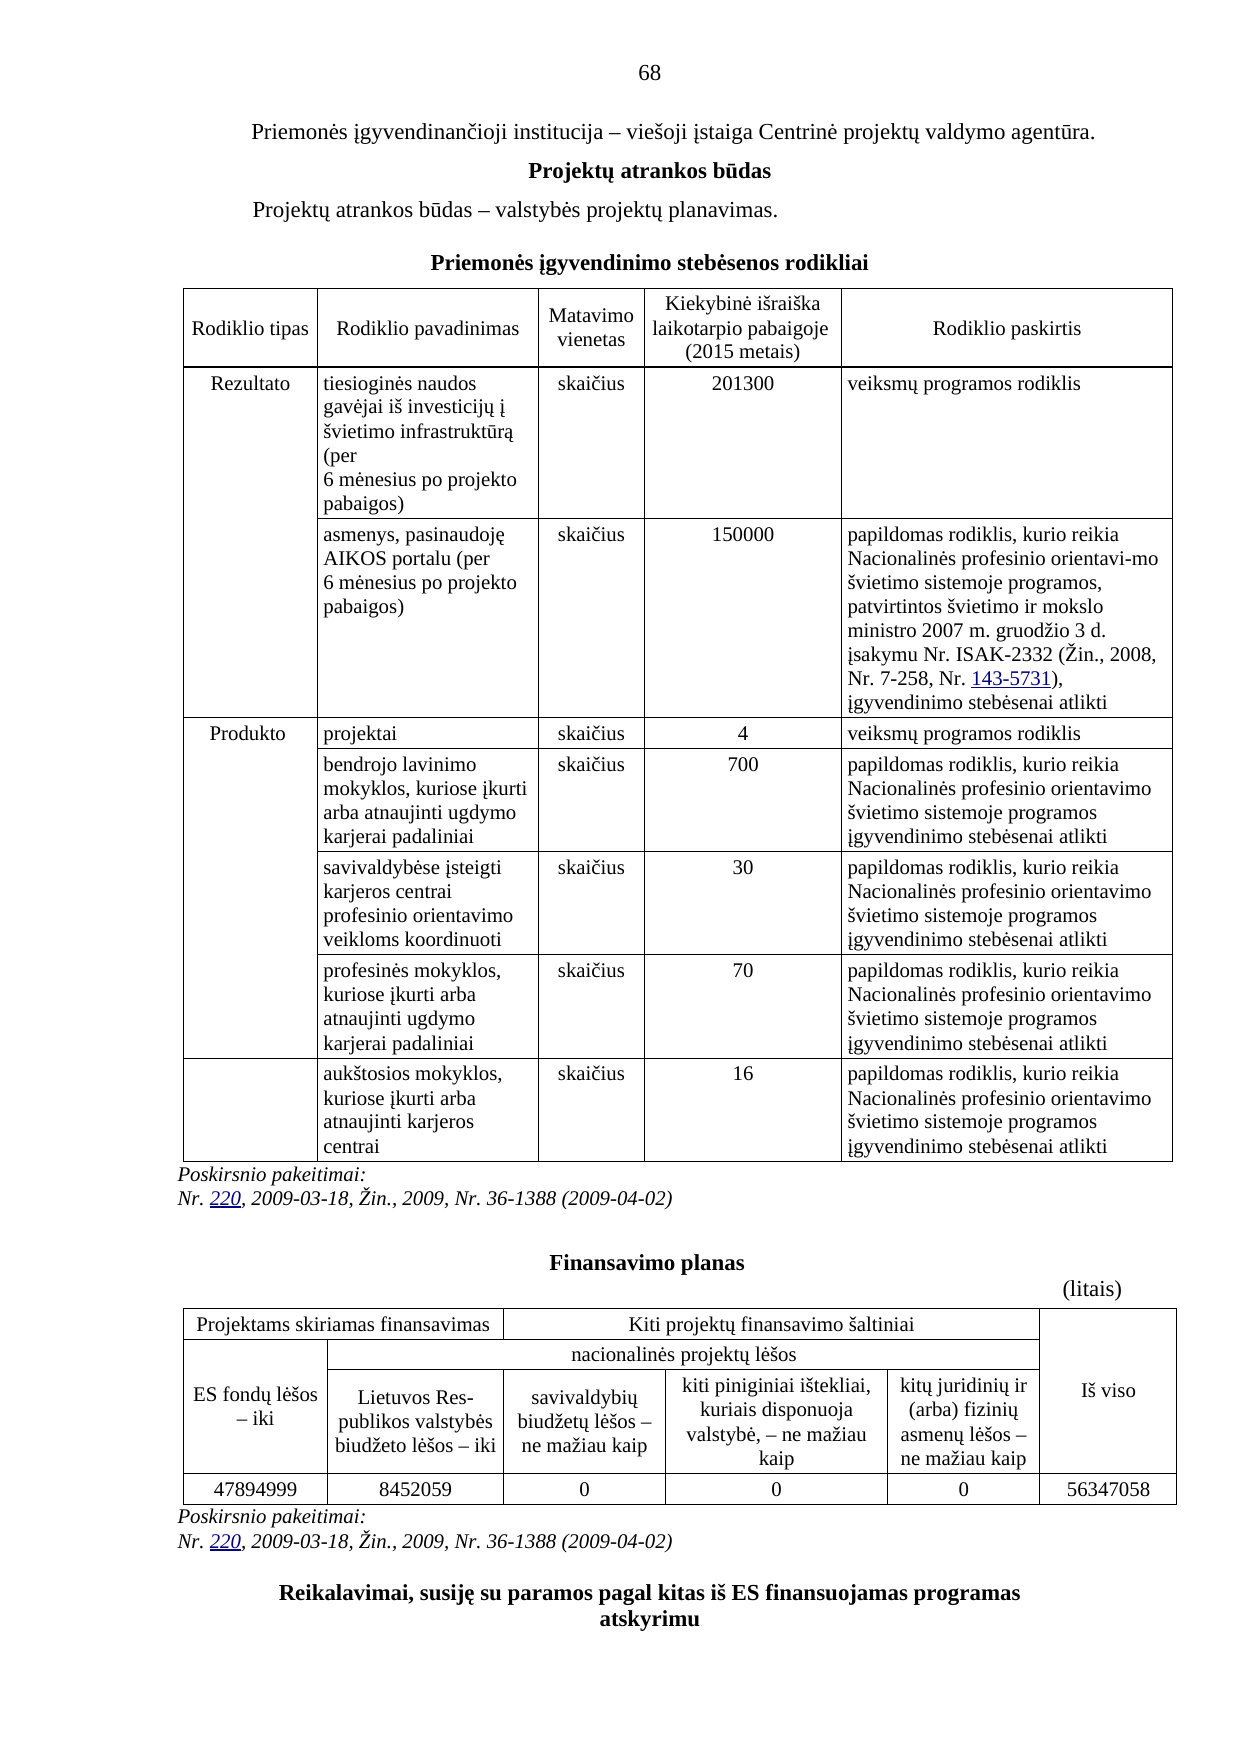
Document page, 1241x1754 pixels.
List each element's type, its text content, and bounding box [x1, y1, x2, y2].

table_cell veiksmų programos rodiklis [842, 368, 1172, 518]
table_cell papildomas rodiklis, kurio reikia Nacionalinės profesinio orientavimo švietimo sistemoje programos įgyvendinimo stebėsenai atlikti [842, 1059, 1172, 1161]
text Reikalavimai, susiję su paramos pagal kitas iš ES finansuojamas programas atskyrimu [177, 1579, 1122, 1632]
text Nr. 220, 2009-03-18, Žin., 2009, Nr. 36-1388 (2009-04-02) [177, 1528, 1122, 1553]
table_cell Produkto [184, 718, 317, 1057]
table_header Rodiklio paskirtis [842, 289, 1172, 366]
table_cell aukštosios mokyklos, kuriose įkurti arba atnaujinti karjeros centrai [318, 1059, 538, 1161]
table_cell kiti piniginiai ištekliai, kuriais disponuoja valstybė, – ne mažiau kaip [666, 1370, 887, 1472]
table_cell 8452059 [328, 1474, 503, 1503]
text Finansavimo planas [177, 1248, 1122, 1275]
table_cell 150000 [645, 519, 841, 717]
table_cell savivaldybių biudžetų lėšos – ne mažiau kaip [504, 1370, 665, 1472]
table_cell bendrojo lavinimo mokyklos, kuriose įkurti arba atnaujinti ugdymo karjerai padaliniai [318, 749, 538, 851]
table_cell 70 [645, 955, 841, 1057]
table_cell 0 [888, 1474, 1039, 1503]
table_header Kiti projektų finansavimo šaltiniai [504, 1309, 1039, 1338]
table_cell 4 [645, 718, 841, 748]
table_header Rodiklio tipas [184, 289, 317, 366]
table_cell asmenys, pasinaudoję AIKOS portalu (per 6 mėnesius po projekto pabaigos) [318, 519, 538, 717]
table_header Kiekybinė išraiška laikotarpio pabaigoje (2015 metais) [645, 289, 841, 366]
table_cell skaičius [539, 852, 644, 954]
table_cell papildomas rodiklis, kurio reikia Nacionalinės profesinio orientavimo švietimo sistemoje programos įgyvendinimo stebėsenai atlikti [842, 955, 1172, 1057]
text Projektų atrankos būdas – valstybės projektų planavimas. [215, 196, 1122, 222]
table_cell kitų juridinių ir (arba) fizinių asmenų lėšos – ne mažiau kaip [888, 1370, 1039, 1472]
table_cell 16 [645, 1059, 841, 1161]
text Projektų atrankos būdas [177, 157, 1122, 183]
text Priemonės įgyvendinimo stebėsenos rodikliai [177, 248, 1122, 275]
text Poskirsnio pakeitimai: [177, 1504, 1122, 1528]
table_cell 30 [645, 852, 841, 954]
table_cell profesinės mokyklos, kuriose įkurti arba atnaujinti ugdymo karjerai padaliniai [318, 955, 538, 1057]
table_cell papildomas rodiklis, kurio reikia Nacionalinės profesinio orientavimo švietimo sistemoje programos įgyvendinimo stebėsenai atlikti [842, 852, 1172, 954]
text Priemonės įgyvendinančioji institucija – viešoji įstaiga Centrinė projektų valdymo agentūra. [177, 118, 1122, 144]
table_cell skaičius [539, 1059, 644, 1161]
table_cell skaičius [539, 718, 644, 748]
table_cell nacionalinės projektų lėšos [328, 1340, 1039, 1369]
table_cell papildomas rodiklis, kurio reikia Nacionalinės profesinio orientavi-mo švietimo sistemoje programos, patvirtintos švietimo ir mokslo ministro 2007 m. gruodžio 3 d. įsakymu Nr. ISAK-2332 (Žin., 2008, Nr. 7-258, Nr. 143-5731), įgyvendinimo stebėsenai atlikti [842, 519, 1172, 717]
table_cell [184, 1059, 317, 1161]
table_cell skaičius [539, 519, 644, 717]
table_cell skaičius [539, 368, 644, 518]
table_cell Lietuvos Res­publikos valsty­bės biudžeto lėšos – iki [328, 1370, 503, 1472]
table_cell 0 [504, 1474, 665, 1503]
table_cell savivaldybėse įsteigti karjeros centrai profesinio orientavimo veikloms koordinuoti [318, 852, 538, 954]
table_cell 700 [645, 749, 841, 851]
table_cell skaičius [539, 749, 644, 851]
table_cell 56347058 [1040, 1474, 1176, 1503]
table_cell tiesioginės naudos gavėjai iš investicijų į švietimo infrastruktūrą (per 6 mėnesius po projekto pabaigos) [318, 368, 538, 518]
table_cell 47894999 [184, 1474, 327, 1503]
text (litais) [177, 1275, 1122, 1301]
table_header Projektams skiriamas finansavimas [184, 1309, 503, 1338]
table_cell 0 [666, 1474, 887, 1503]
table_header Iš viso [1040, 1309, 1176, 1472]
text Poskirsnio pakeitimai: [177, 1162, 1122, 1186]
table_header Rodiklio pavadinimas [318, 289, 538, 366]
table_cell veiksmų programos rodiklis [842, 718, 1172, 748]
table_cell 201300 [645, 368, 841, 518]
table_cell skaičius [539, 955, 644, 1057]
text Nr. 220, 2009-03-18, Žin., 2009, Nr. 36-1388 (2009-04-02) [177, 1186, 1122, 1210]
table_header Matavimo vienetas [539, 289, 644, 366]
table_cell projektai [318, 718, 538, 748]
table_cell ES fondų lėšos – iki [184, 1340, 327, 1472]
table_cell papildomas rodiklis, kurio reikia Nacionalinės profesinio orientavimo švietimo sistemoje programos įgyvendinimo stebėsenai atlikti [842, 749, 1172, 851]
table_cell Rezultato [184, 368, 317, 717]
